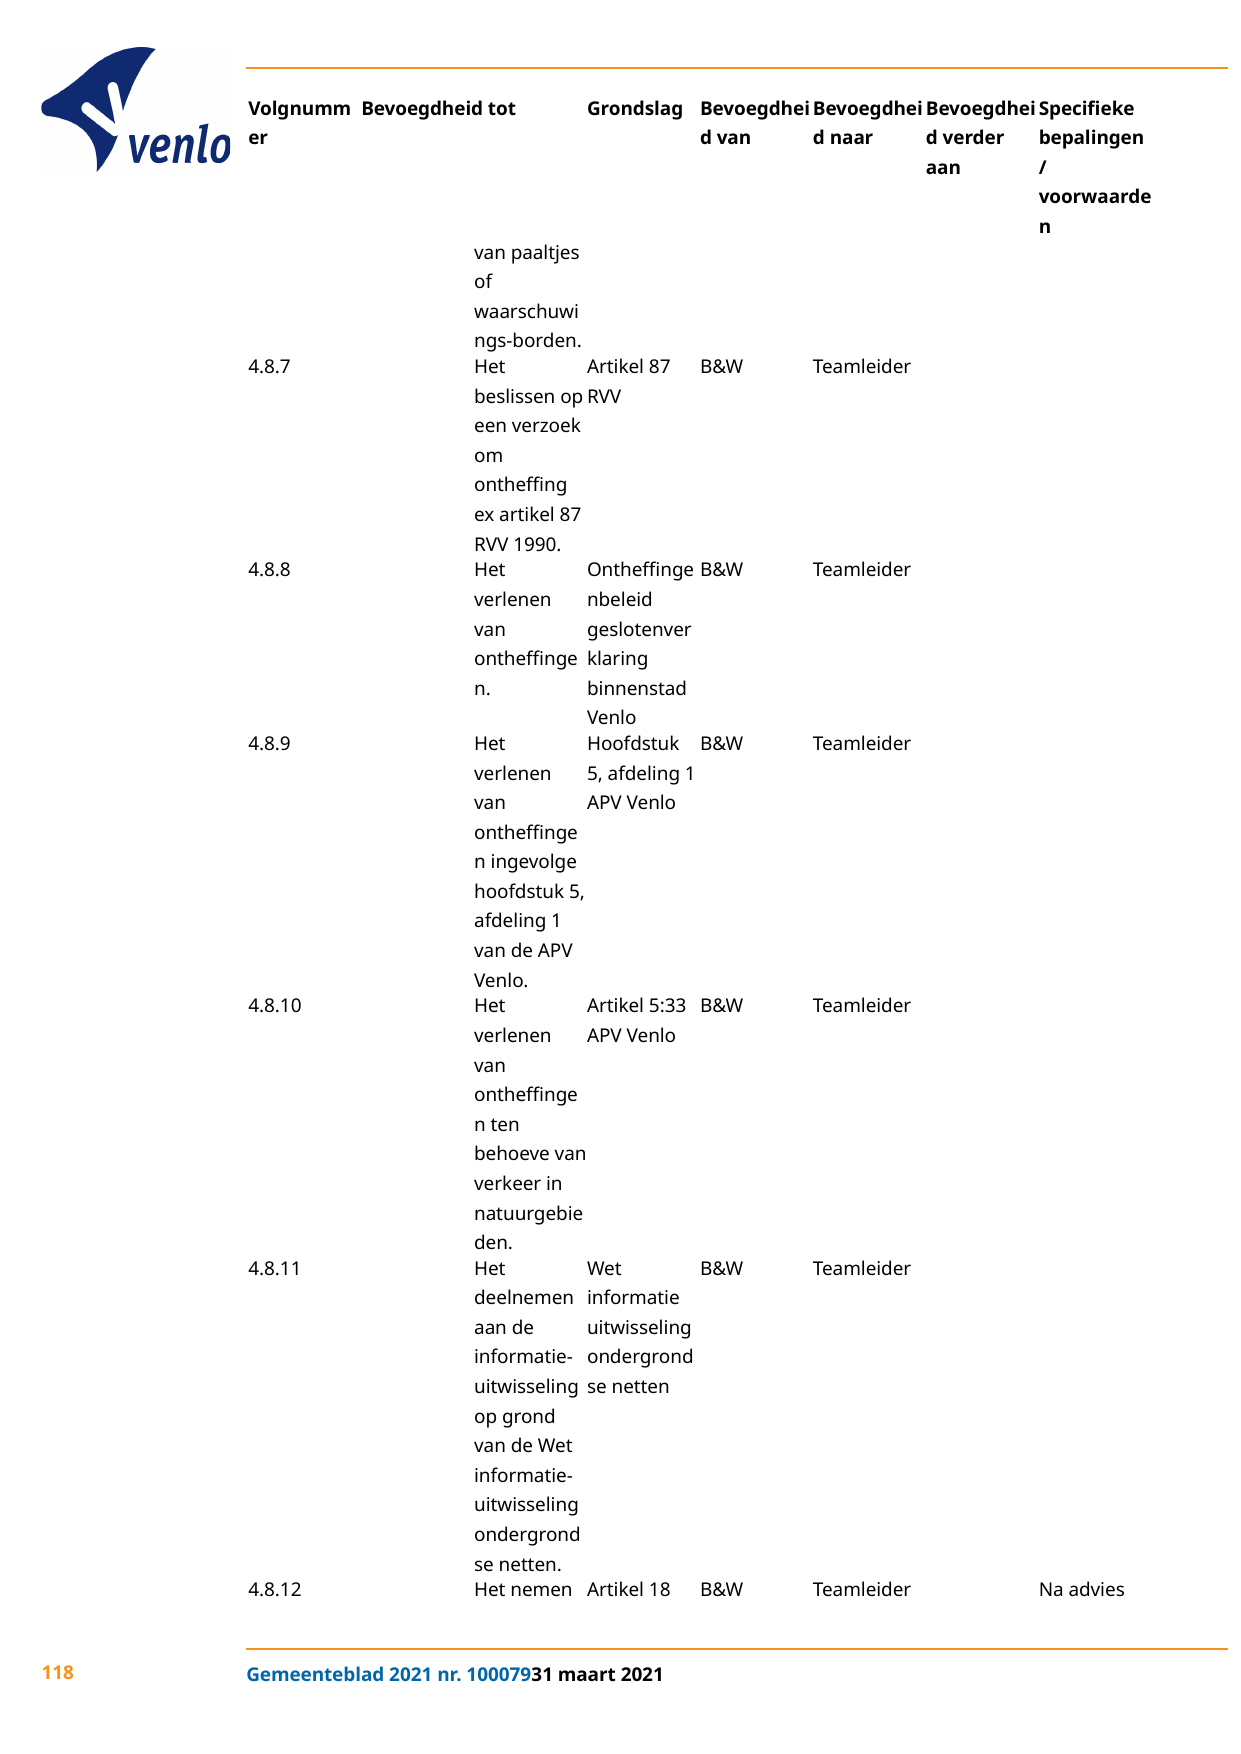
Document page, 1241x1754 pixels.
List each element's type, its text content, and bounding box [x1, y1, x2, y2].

table_cell Teamleider [813, 1577, 926, 1602]
table_cell [587, 239, 700, 353]
table_cell 4.8.11 [248, 1255, 474, 1577]
table_cell Teamleider [813, 353, 926, 557]
table_cell [700, 239, 813, 353]
table_cell [1039, 239, 1152, 353]
table_cell Wet informatie uitwisseling ondergrondse netten [587, 1255, 700, 1577]
table_cell B&W [700, 1577, 813, 1602]
table_header Bevoegdheid van [700, 95, 813, 239]
table_header Bevoegdheid tot [361, 95, 587, 239]
table_cell 4.8.7 [248, 353, 474, 557]
table_cell [1039, 993, 1152, 1255]
table_header Grondslag [587, 95, 700, 239]
table_cell Het verlenen van ontheffingen ingevolge hoofdstuk 5, afdeling 1 van de APV Venlo. [474, 730, 587, 993]
table_cell 4.8.9 [248, 730, 474, 993]
table_cell [1039, 353, 1152, 557]
table_cell 4.8.8 [248, 557, 474, 730]
table_cell Het verlenen van ontheffingen. [474, 557, 587, 730]
table_header Bevoegdheid naar [813, 95, 926, 239]
table_cell Artikel 18 [587, 1577, 700, 1602]
table_cell 4.8.10 [248, 993, 474, 1255]
table_cell [1039, 730, 1152, 993]
table_cell Teamleider [813, 730, 926, 993]
table_cell Het beslissen op een verzoek om ontheffing ex artikel 87 RVV 1990. [474, 353, 587, 557]
table_cell Het deelnemen aan de informatie-uitwisseling op grond van de Wet informatie-uitwisseling ondergrondse netten. [474, 1255, 587, 1577]
table_cell van paaltjes of waarschuwings-borden. [474, 239, 587, 353]
table_cell [926, 1255, 1038, 1577]
table_cell Artikel 5:33 APV Venlo [587, 993, 700, 1255]
table_cell [926, 239, 1038, 353]
table_cell Teamleider [813, 557, 926, 730]
table_cell [926, 993, 1038, 1255]
table_cell Het verlenen van ontheffingen ten behoeve van verkeer in natuurgebieden. [474, 993, 587, 1255]
table_cell B&W [700, 730, 813, 993]
table_cell Teamleider [813, 993, 926, 1255]
table_cell Artikel 87 RVV [587, 353, 700, 557]
table_cell Het nemen [474, 1577, 587, 1602]
table_cell Hoofdstuk 5, afdeling 1 APV Venlo [587, 730, 700, 993]
table_cell [926, 1577, 1038, 1602]
table_cell [926, 557, 1038, 730]
table_cell B&W [700, 1255, 813, 1577]
table_cell Na advies [1039, 1577, 1152, 1602]
table_header Bevoegdheid verder aan [926, 95, 1038, 239]
table_cell Ontheffingenbeleid geslotenverklaring binnenstad Venlo [587, 557, 700, 730]
table_header Specifieke bepalingen / voorwaarden [1039, 95, 1152, 239]
table_cell B&W [700, 353, 813, 557]
table_cell [1039, 1255, 1152, 1577]
table_cell [926, 353, 1038, 557]
table_cell [926, 730, 1038, 993]
table_cell [813, 239, 926, 353]
table_header Volgnummer [248, 95, 361, 239]
table_cell 4.8.12 [248, 1577, 474, 1602]
table_cell B&W [700, 993, 813, 1255]
table_cell [248, 239, 474, 353]
table_cell B&W [700, 557, 813, 730]
table_cell [1039, 557, 1152, 730]
picture [41, 47, 231, 172]
table_cell Teamleider [813, 1255, 926, 1577]
